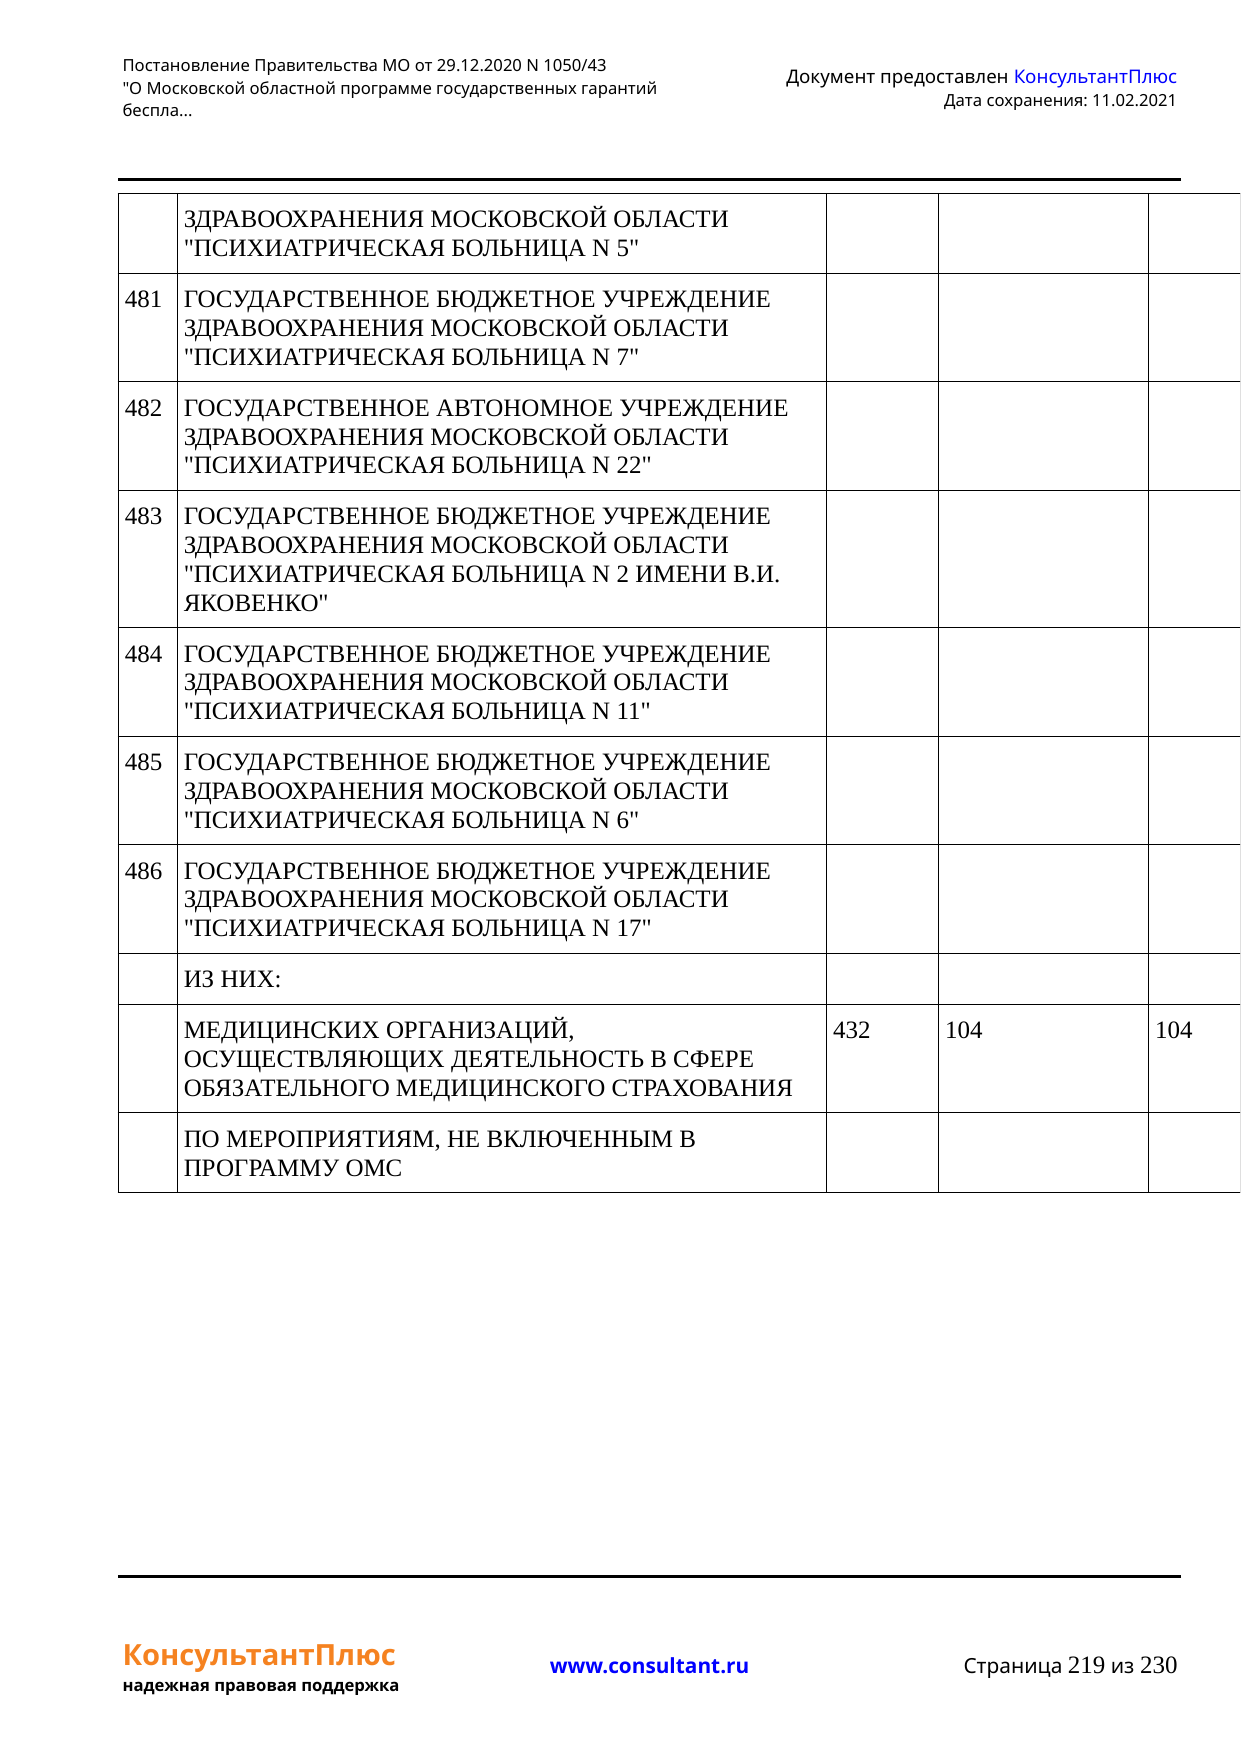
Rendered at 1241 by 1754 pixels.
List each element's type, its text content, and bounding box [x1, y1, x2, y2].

table_cell [119, 954, 177, 1004]
table_cell МЕДИЦИНСКИХ ОРГАНИЗАЦИЙ, ОСУЩЕСТВЛЯЮЩИХ ДЕЯТЕЛЬНОСТЬ В СФЕРЕ ОБЯЗАТЕЛЬНОГО МЕДИЦИНСКОГО СТРАХОВАНИЯ [178, 1005, 826, 1112]
table_cell [1149, 845, 1240, 953]
table_cell 481 [119, 274, 177, 381]
table_cell [827, 491, 938, 627]
table_cell ПО МЕРОПРИЯТИЯМ, НЕ ВКЛЮЧЕННЫМ В ПРОГРАММУ ОМС [178, 1113, 826, 1192]
table_cell [939, 628, 1148, 736]
table_cell [1149, 628, 1240, 736]
table_cell [939, 737, 1148, 844]
table_cell [827, 845, 938, 953]
table_cell [939, 382, 1148, 490]
table_cell ЗДРАВООХРАНЕНИЯ МОСКОВСКОЙ ОБЛАСТИ "ПСИХИАТРИЧЕСКАЯ БОЛЬНИЦА N 5" [178, 194, 826, 273]
table_cell [939, 1113, 1148, 1192]
table_cell ГОСУДАРСТВЕННОЕ БЮДЖЕТНОЕ УЧРЕЖДЕНИЕ ЗДРАВООХРАНЕНИЯ МОСКОВСКОЙ ОБЛАСТИ "ПСИХИАТРИЧЕСКАЯ БОЛЬНИЦА N 17" [178, 845, 826, 953]
table_cell ГОСУДАРСТВЕННОЕ БЮДЖЕТНОЕ УЧРЕЖДЕНИЕ ЗДРАВООХРАНЕНИЯ МОСКОВСКОЙ ОБЛАСТИ "ПСИХИАТРИЧЕСКАЯ БОЛЬНИЦА N 7" [178, 274, 826, 381]
table_cell [827, 274, 938, 381]
table_cell [939, 194, 1148, 273]
table_cell [1149, 274, 1240, 381]
table_cell 432 [827, 1005, 938, 1112]
table_cell [119, 194, 177, 273]
table_cell 485 [119, 737, 177, 844]
table_cell 486 [119, 845, 177, 953]
table_cell [827, 1113, 938, 1192]
table_cell [827, 737, 938, 844]
table_cell [119, 1005, 177, 1112]
table_cell [1149, 1113, 1240, 1192]
table_cell [1149, 194, 1240, 273]
table_cell [827, 954, 938, 1004]
table_cell [827, 382, 938, 490]
table_cell ГОСУДАРСТВЕННОЕ БЮДЖЕТНОЕ УЧРЕЖДЕНИЕ ЗДРАВООХРАНЕНИЯ МОСКОВСКОЙ ОБЛАСТИ "ПСИХИАТРИЧЕСКАЯ БОЛЬНИЦА N 6" [178, 737, 826, 844]
table_cell 484 [119, 628, 177, 736]
table_cell [939, 954, 1148, 1004]
table_cell 104 [939, 1005, 1148, 1112]
table_cell [1149, 382, 1240, 490]
table_cell 104 [1149, 1005, 1240, 1112]
table_cell 482 [119, 382, 177, 490]
table_cell [827, 194, 938, 273]
table_cell [939, 274, 1148, 381]
table_cell ГОСУДАРСТВЕННОЕ БЮДЖЕТНОЕ УЧРЕЖДЕНИЕ ЗДРАВООХРАНЕНИЯ МОСКОВСКОЙ ОБЛАСТИ "ПСИХИАТРИЧЕСКАЯ БОЛЬНИЦА N 11" [178, 628, 826, 736]
table_cell [1149, 954, 1240, 1004]
table_cell [119, 1113, 177, 1192]
table_cell [827, 628, 938, 736]
table_cell [939, 491, 1148, 627]
table_cell [1149, 491, 1240, 627]
table_cell ГОСУДАРСТВЕННОЕ АВТОНОМНОЕ УЧРЕЖДЕНИЕ ЗДРАВООХРАНЕНИЯ МОСКОВСКОЙ ОБЛАСТИ "ПСИХИАТРИЧЕСКАЯ БОЛЬНИЦА N 22" [178, 382, 826, 490]
table_cell ГОСУДАРСТВЕННОЕ БЮДЖЕТНОЕ УЧРЕЖДЕНИЕ ЗДРАВООХРАНЕНИЯ МОСКОВСКОЙ ОБЛАСТИ "ПСИХИАТРИЧЕСКАЯ БОЛЬНИЦА N 2 ИМЕНИ В.И. ЯКОВЕНКО" [178, 491, 826, 627]
table_cell 483 [119, 491, 177, 627]
table_cell [1149, 737, 1240, 844]
table_cell [939, 845, 1148, 953]
table_cell ИЗ НИХ: [178, 954, 826, 1004]
